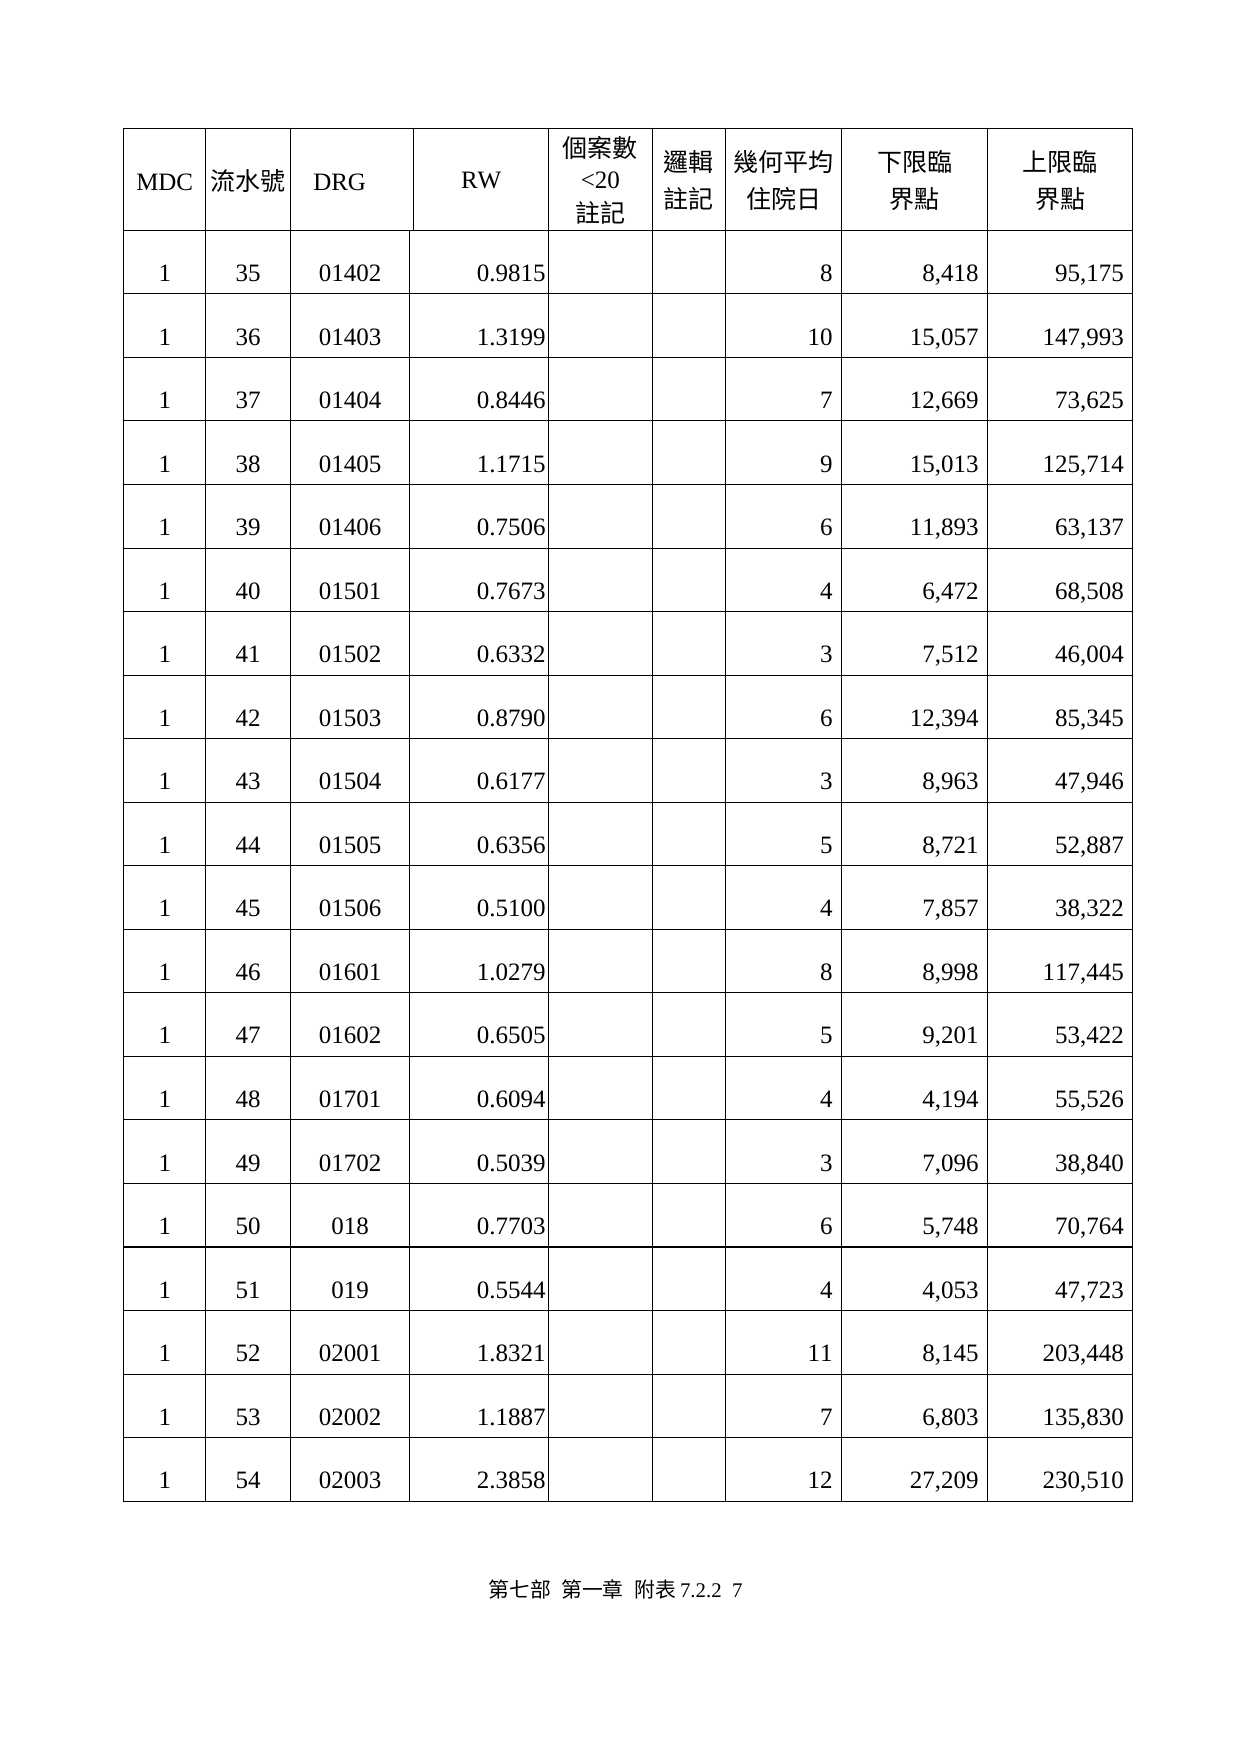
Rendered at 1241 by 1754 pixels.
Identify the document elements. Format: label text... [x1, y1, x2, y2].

table_cell 38,322 [988, 866, 1132, 929]
table_cell [549, 1057, 652, 1119]
table_cell 01505 [291, 803, 409, 865]
table_cell 63,137 [988, 485, 1132, 547]
table_cell 01404 [291, 358, 409, 420]
table_cell [653, 358, 725, 420]
table_cell [653, 803, 725, 865]
table_cell 5 [726, 993, 841, 1056]
table_cell 1 [124, 612, 205, 674]
table_cell [653, 1438, 725, 1501]
table_cell 1 [124, 739, 205, 802]
table_cell [653, 612, 725, 674]
table_cell 1 [124, 549, 205, 611]
table_cell 4 [726, 1057, 841, 1119]
table_cell 4 [726, 1248, 841, 1310]
table_cell 2.3858 [410, 1438, 548, 1501]
table_cell [549, 676, 652, 738]
table_cell 019 [291, 1248, 409, 1310]
table_cell 44 [206, 803, 290, 865]
table_cell 4 [726, 549, 841, 611]
table_cell [653, 930, 725, 992]
table_cell 1.1887 [410, 1375, 548, 1437]
table_cell [653, 231, 725, 293]
table_cell [549, 930, 652, 992]
table_cell 39 [206, 485, 290, 547]
table_cell [653, 1120, 725, 1183]
table_cell 01504 [291, 739, 409, 802]
table_cell 52 [206, 1311, 290, 1373]
table_cell 0.6094 [410, 1057, 548, 1119]
table_cell 73,625 [988, 358, 1132, 420]
table_cell 01503 [291, 676, 409, 738]
table_cell 3 [726, 612, 841, 674]
table_cell 51 [206, 1248, 290, 1310]
table_cell 6 [726, 1184, 841, 1246]
table_cell 36 [206, 294, 290, 357]
table_cell 47,723 [988, 1248, 1132, 1310]
table_cell [549, 485, 652, 547]
table_cell 8,998 [842, 930, 987, 992]
table_cell [653, 549, 725, 611]
table_cell [549, 358, 652, 420]
table_cell 53,422 [988, 993, 1132, 1056]
table_cell 55,526 [988, 1057, 1132, 1119]
table_cell [549, 549, 652, 611]
table_cell 135,830 [988, 1375, 1132, 1437]
table_cell 018 [291, 1184, 409, 1246]
table_cell 3 [726, 1120, 841, 1183]
table_cell 6 [726, 676, 841, 738]
table_cell [549, 1120, 652, 1183]
table_cell [653, 1057, 725, 1119]
table_cell 50 [206, 1184, 290, 1246]
table_cell 70,764 [988, 1184, 1132, 1246]
table_cell 5 [726, 803, 841, 865]
table_cell 3 [726, 739, 841, 802]
table_cell 8 [726, 231, 841, 293]
table_cell [653, 1248, 725, 1310]
table_cell 01601 [291, 930, 409, 992]
table_cell [549, 803, 652, 865]
table_cell 1 [124, 294, 205, 357]
table_cell 147,993 [988, 294, 1132, 357]
table_cell [653, 866, 725, 929]
table_header 下限臨 界點 [842, 129, 987, 230]
table_cell 8,721 [842, 803, 987, 865]
table_cell 42 [206, 676, 290, 738]
table_cell [653, 1375, 725, 1437]
table_cell [653, 485, 725, 547]
table_cell 7,096 [842, 1120, 987, 1183]
table_cell 1 [124, 1057, 205, 1119]
table_cell 1 [124, 1184, 205, 1246]
table_cell 0.8446 [410, 358, 548, 420]
table_cell 0.6505 [410, 993, 548, 1056]
table_cell [653, 676, 725, 738]
table_cell 27,209 [842, 1438, 987, 1501]
table_cell 1.0279 [410, 930, 548, 992]
table_cell 38,840 [988, 1120, 1132, 1183]
table_header MDC [124, 129, 205, 230]
table_cell 0.7673 [410, 549, 548, 611]
table_cell 41 [206, 612, 290, 674]
table_cell [549, 231, 652, 293]
table_cell 01602 [291, 993, 409, 1056]
table_cell 35 [206, 231, 290, 293]
table_cell 01701 [291, 1057, 409, 1119]
table_cell 01702 [291, 1120, 409, 1183]
table_cell 01402 [291, 231, 409, 293]
table_cell 01502 [291, 612, 409, 674]
table_cell 125,714 [988, 421, 1132, 484]
table_header 幾何平均住院日 [726, 129, 841, 230]
table_header RW [414, 129, 548, 230]
table_cell [549, 612, 652, 674]
table_cell 4 [726, 866, 841, 929]
table_cell 68,508 [988, 549, 1132, 611]
table_cell 46 [206, 930, 290, 992]
table_cell 10 [726, 294, 841, 357]
table_cell 0.7703 [410, 1184, 548, 1246]
table_cell 52,887 [988, 803, 1132, 865]
table_cell 02001 [291, 1311, 409, 1373]
table_cell 4,053 [842, 1248, 987, 1310]
table_cell 1.8321 [410, 1311, 548, 1373]
table_cell 6,472 [842, 549, 987, 611]
table_cell 7 [726, 1375, 841, 1437]
table_cell 0.5100 [410, 866, 548, 929]
table_cell 7,857 [842, 866, 987, 929]
table_cell 1 [124, 1311, 205, 1373]
table_cell 8,145 [842, 1311, 987, 1373]
table_cell 6,803 [842, 1375, 987, 1437]
table_cell 0.6177 [410, 739, 548, 802]
table_cell 7 [726, 358, 841, 420]
table_cell 12,394 [842, 676, 987, 738]
table_cell [653, 1311, 725, 1373]
table_cell [549, 1375, 652, 1437]
table_header 流水號 [206, 129, 290, 230]
table_cell 0.9815 [410, 231, 548, 293]
table_cell 1 [124, 1375, 205, 1437]
table_cell 1 [124, 930, 205, 992]
table_cell 47,946 [988, 739, 1132, 802]
table_cell 1 [124, 421, 205, 484]
table_cell [549, 294, 652, 357]
table_cell 95,175 [988, 231, 1132, 293]
table_cell 0.8790 [410, 676, 548, 738]
table_cell [549, 866, 652, 929]
table_cell 15,013 [842, 421, 987, 484]
table_cell 5,748 [842, 1184, 987, 1246]
table_cell 1 [124, 866, 205, 929]
table_cell 9,201 [842, 993, 987, 1056]
table_cell 01405 [291, 421, 409, 484]
table_cell 1 [124, 485, 205, 547]
table_cell 1 [124, 993, 205, 1056]
table_cell 46,004 [988, 612, 1132, 674]
table_cell 1.3199 [410, 294, 548, 357]
table_cell 7,512 [842, 612, 987, 674]
table_cell 0.5039 [410, 1120, 548, 1183]
table_cell [653, 421, 725, 484]
table_cell [549, 739, 652, 802]
table_cell 02002 [291, 1375, 409, 1437]
table_header DRG [291, 129, 413, 230]
table_header 上限臨 界點 [988, 129, 1132, 230]
table_cell 40 [206, 549, 290, 611]
table_cell 11 [726, 1311, 841, 1373]
table_cell 1 [124, 1120, 205, 1183]
table_cell 85,345 [988, 676, 1132, 738]
table_cell 1 [124, 676, 205, 738]
table_cell 02003 [291, 1438, 409, 1501]
table_cell 11,893 [842, 485, 987, 547]
table_header 個案數<20 註記 [549, 129, 652, 230]
table_cell 12 [726, 1438, 841, 1501]
table_cell 53 [206, 1375, 290, 1437]
table_cell 01501 [291, 549, 409, 611]
table_cell 4,194 [842, 1057, 987, 1119]
table_cell [549, 421, 652, 484]
table_cell 38 [206, 421, 290, 484]
table_cell 1 [124, 358, 205, 420]
table_cell [549, 1184, 652, 1246]
table_cell 0.6356 [410, 803, 548, 865]
table_cell 8 [726, 930, 841, 992]
table_cell 9 [726, 421, 841, 484]
table_cell 37 [206, 358, 290, 420]
table_cell 15,057 [842, 294, 987, 357]
table_cell [653, 294, 725, 357]
table_cell 8,963 [842, 739, 987, 802]
table_cell 203,448 [988, 1311, 1132, 1373]
table_cell [549, 1438, 652, 1501]
table_cell 0.6332 [410, 612, 548, 674]
table_cell 1 [124, 231, 205, 293]
table_cell [549, 1311, 652, 1373]
table_cell 8,418 [842, 231, 987, 293]
table_cell 01506 [291, 866, 409, 929]
table_cell 6 [726, 485, 841, 547]
table_cell 0.7506 [410, 485, 548, 547]
table_cell 230,510 [988, 1438, 1132, 1501]
table_cell 43 [206, 739, 290, 802]
table_cell 1 [124, 803, 205, 865]
table_header 邏輯註記 [653, 129, 725, 230]
table_cell 0.5544 [410, 1248, 548, 1310]
table_cell 48 [206, 1057, 290, 1119]
table_cell 1 [124, 1248, 205, 1310]
table_cell 01403 [291, 294, 409, 357]
table_cell 117,445 [988, 930, 1132, 992]
table_cell [653, 993, 725, 1056]
table_cell 49 [206, 1120, 290, 1183]
table_cell [549, 1248, 652, 1310]
table_cell 01406 [291, 485, 409, 547]
table_cell 1.1715 [410, 421, 548, 484]
table_cell 47 [206, 993, 290, 1056]
table_cell [653, 739, 725, 802]
table_cell 54 [206, 1438, 290, 1501]
table_cell [653, 1184, 725, 1246]
table_cell 45 [206, 866, 290, 929]
table_cell [549, 993, 652, 1056]
table_cell 1 [124, 1438, 205, 1501]
table_cell 12,669 [842, 358, 987, 420]
